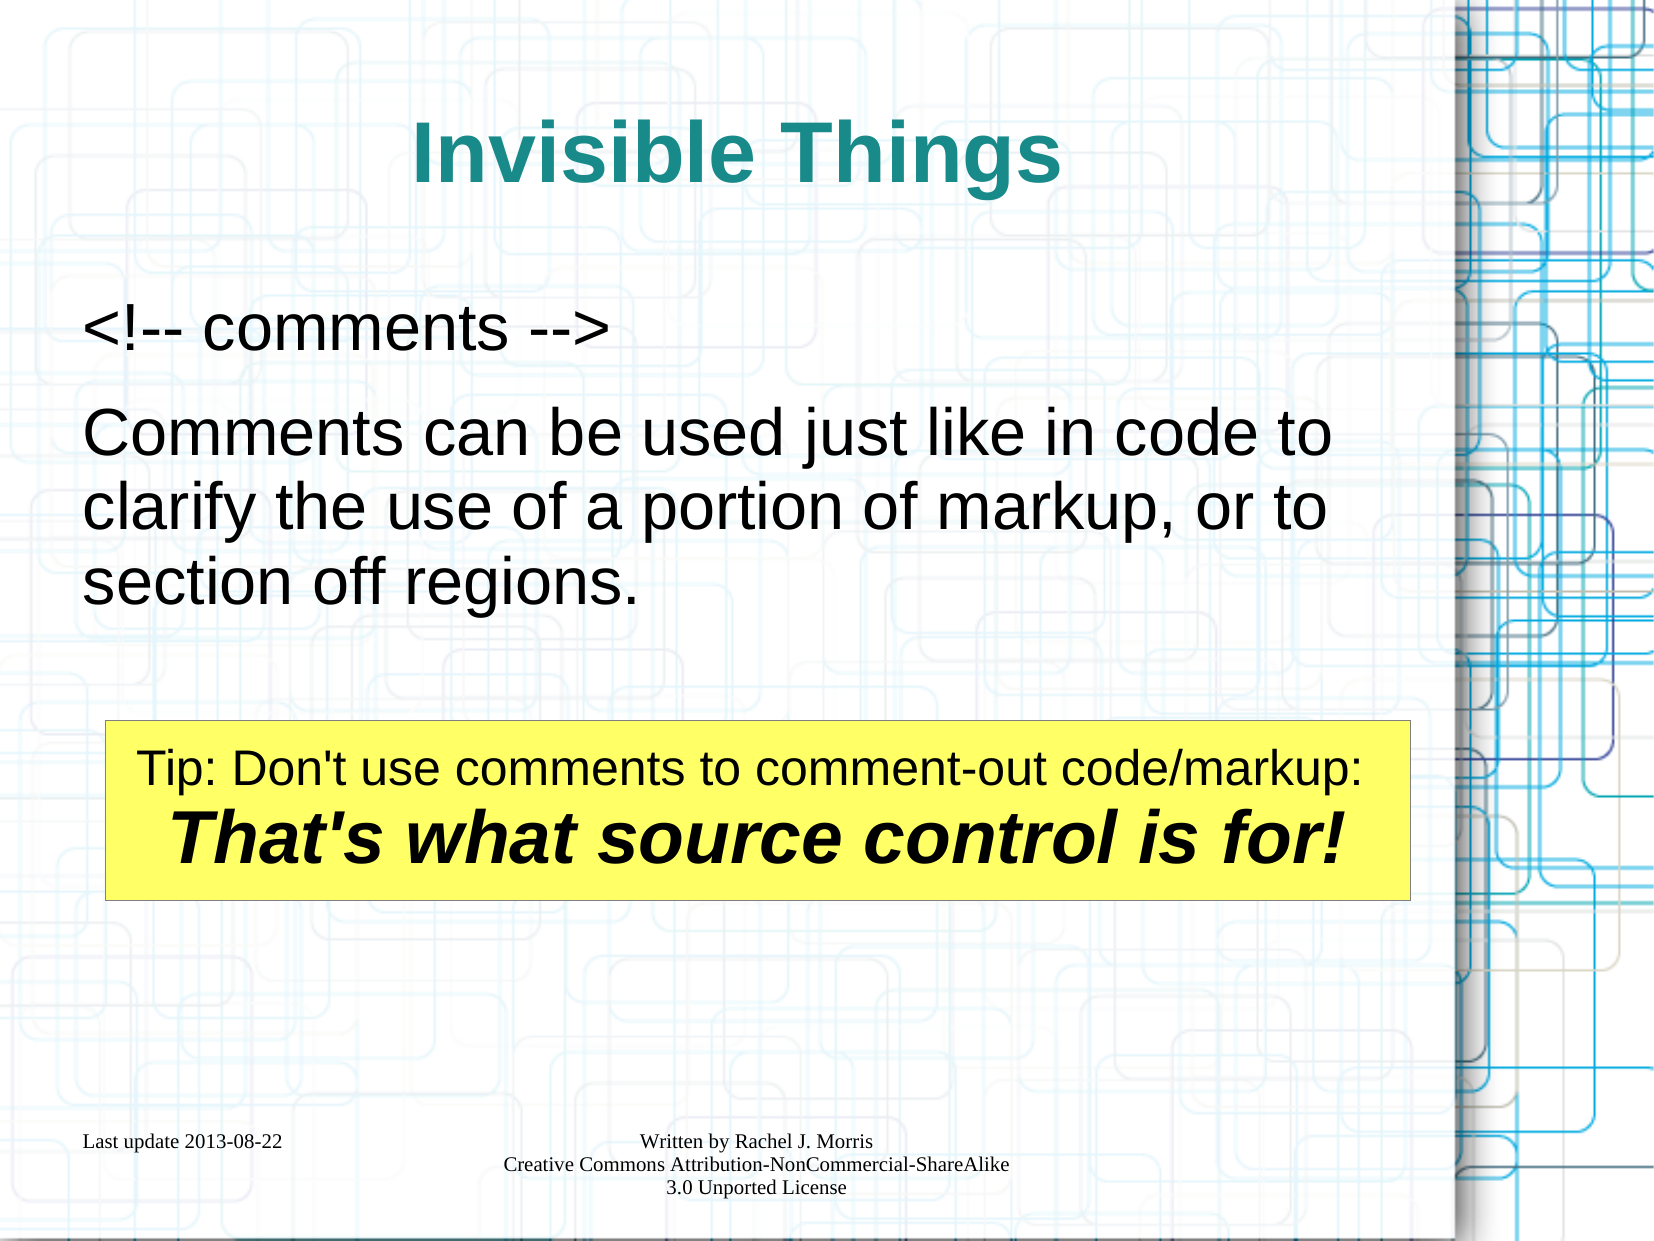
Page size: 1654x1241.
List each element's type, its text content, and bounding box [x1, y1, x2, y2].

text_box Tip: Don't use comments to comment-out code/markup: That's what source control is for! [105, 720, 1411, 901]
list <!-- comments --> Comments can be used just like in code to clarify the use of a portion of markup, or to section off regions. [82, 290, 1418, 619]
picture [0, 0, 1654, 1241]
title Invisible Things [59, 49, 1418, 257]
